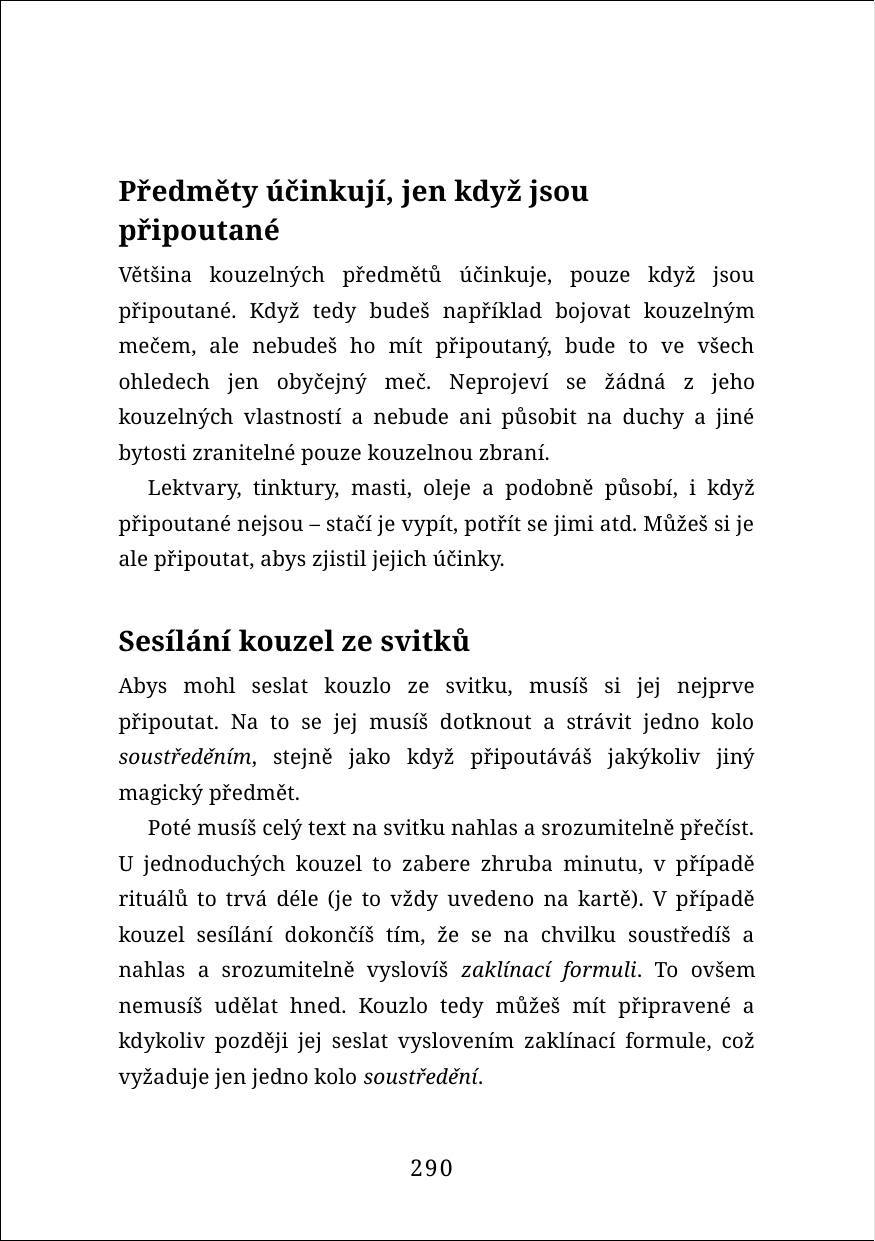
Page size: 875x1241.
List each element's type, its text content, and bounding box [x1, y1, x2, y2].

subtitle Předměty účinkují, jen když jsou připoutané [118, 172, 756, 248]
text Abys mohl seslat kouzlo ze svitku, musíš si jej nejprve připoutat. Na to se jej musíš dotknout a strávit jedno kolo soustředěním, stejně jako když připoutáváš jakýkoliv jiný magický předmět. Poté musíš celý text na svitku nahlas a srozumitelně přečíst. U jednoduchých kouzel to zabere zhruba minutu, v případě rituálů to trvá déle (je to vždy uvedeno na kartě). V případě kouzel sesílání dokončíš tím, že se na chvilku soustředíš a nahlas a srozumitelně vyslovíš zaklínací formuli. To ovšem nemusíš udělat hned. Kouzlo tedy můžeš mít připravené a kdykoliv později jej seslat vyslovením zaklínací formule, což vyžaduje jen jedno kolo soustředění. [118, 671, 756, 1091]
text Většina kouzelných předmětů účinkuje, pouze když jsou připoutané. Když tedy budeš například bojovat kouzelným mečem, ale nebudeš ho mít připoutaný, bude to ve všech ohledech jen obyčejný meč. Neprojeví se žádná z jeho kouzelných vlastností a nebude ani působit na duchy a jiné bytosti zranitelné pouze kouzelnou zbraní. Lektvary, tinktury, masti, oleje a podobně působí, i když připoutané nejsou – stačí je vypít, potřít se jimi atd. Můžeš si je ale připoutat, abys zjistil jejich účinky. [118, 260, 756, 573]
subtitle Sesílání kouzel ze svitků [118, 621, 756, 659]
